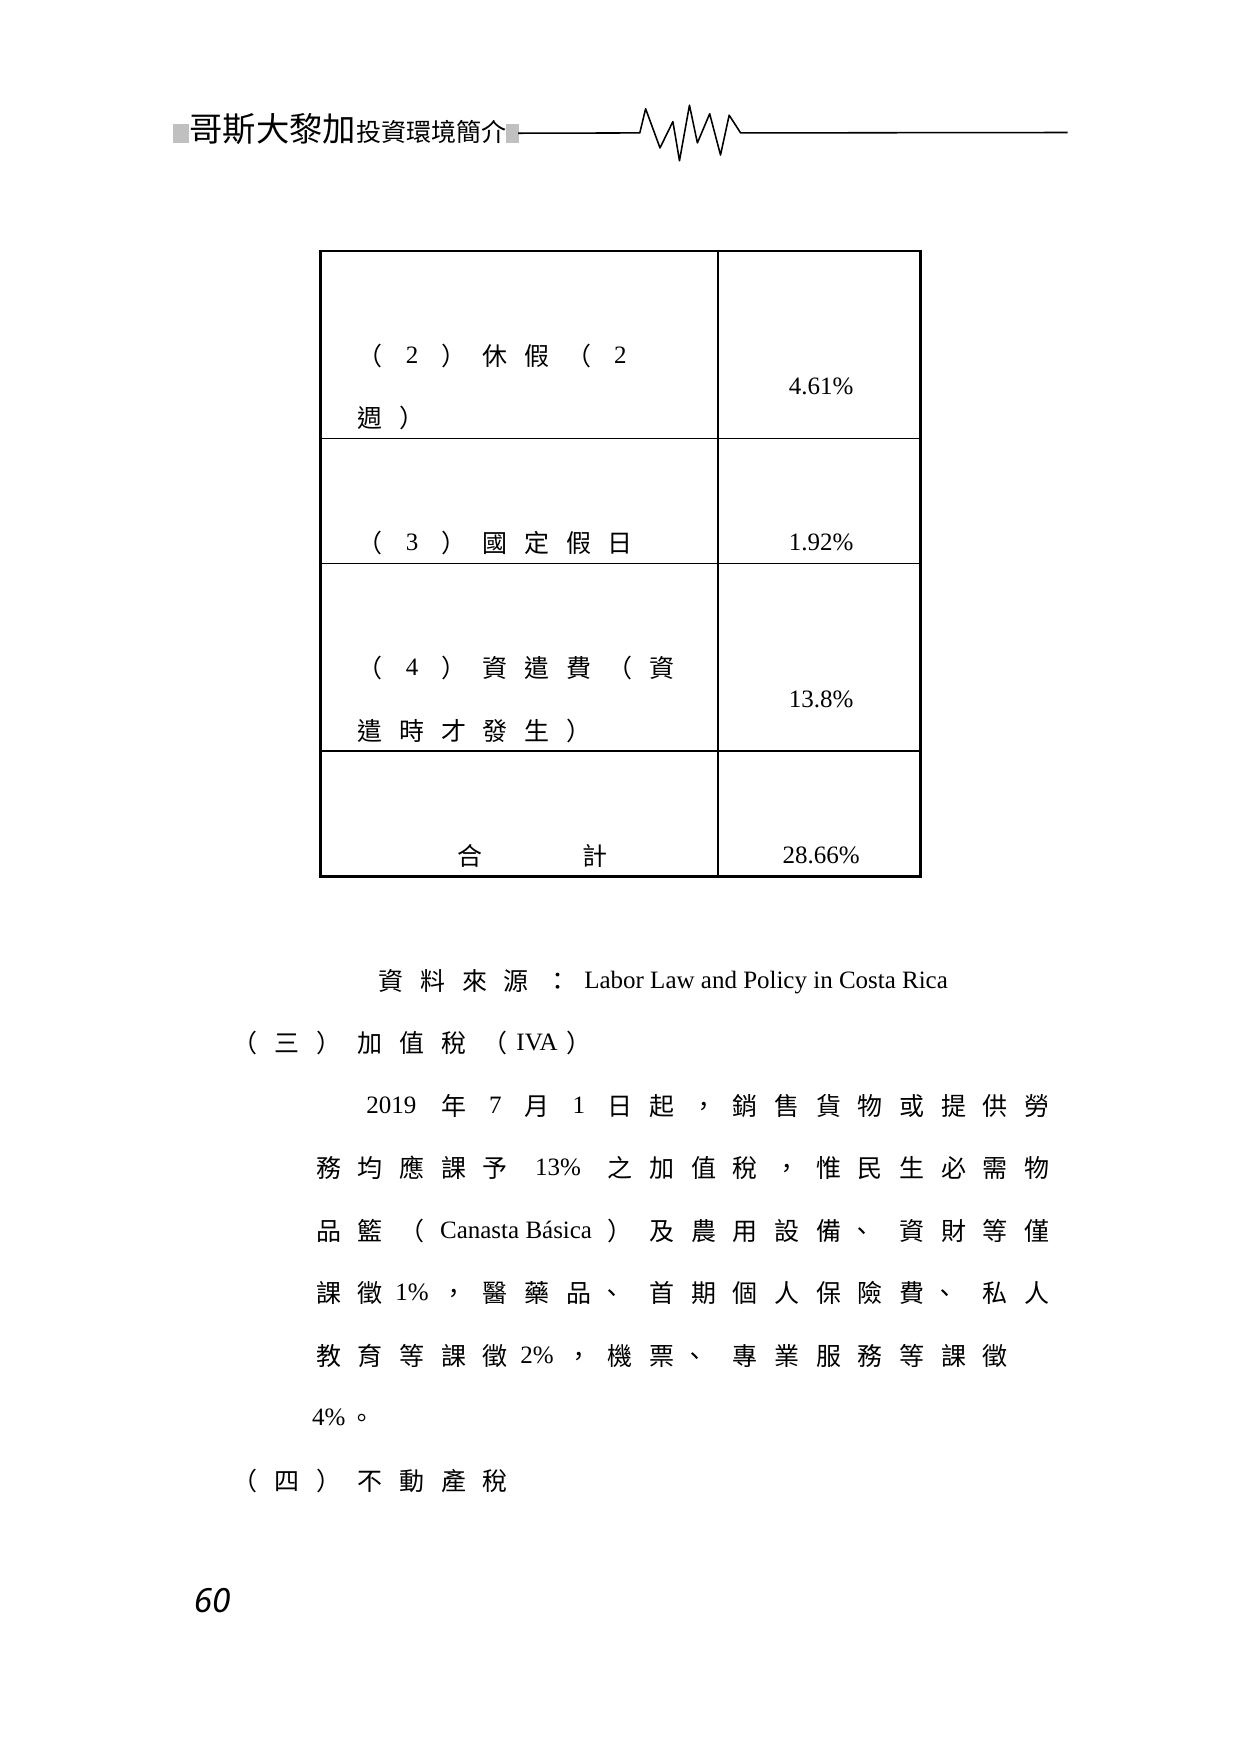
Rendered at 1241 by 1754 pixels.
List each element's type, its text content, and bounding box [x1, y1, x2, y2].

table_cell 4.61% [719, 252, 919, 438]
text 資料來源：Labor Law and Policy in Costa Rica [183, 938, 1058, 1000]
table_cell （4）資遣費（資遣時才發生） [322, 564, 717, 750]
table_cell （3）國定假日 [322, 439, 717, 563]
table_cell 1.92% [719, 439, 919, 563]
table_cell 合 計 [322, 752, 717, 875]
table_cell 13.8% [719, 564, 919, 750]
text 2019年7月1日起，銷售貨物或提供勞務均應課予13%之加值稅，惟民生必需物品籃（Canasta Básica）及農用設備、資財等僅課徵1%，醫藥品、首期個人保險費、私人教育等課徵2%，機票、專業服務等課徵4%。 [281, 1063, 1058, 1438]
table_cell （2）休假（2週） [322, 252, 717, 438]
text （三）加值稅（IVA） [207, 1000, 1058, 1063]
table_cell 28.66% [719, 752, 919, 875]
text （四）不動產稅 [207, 1438, 1058, 1500]
